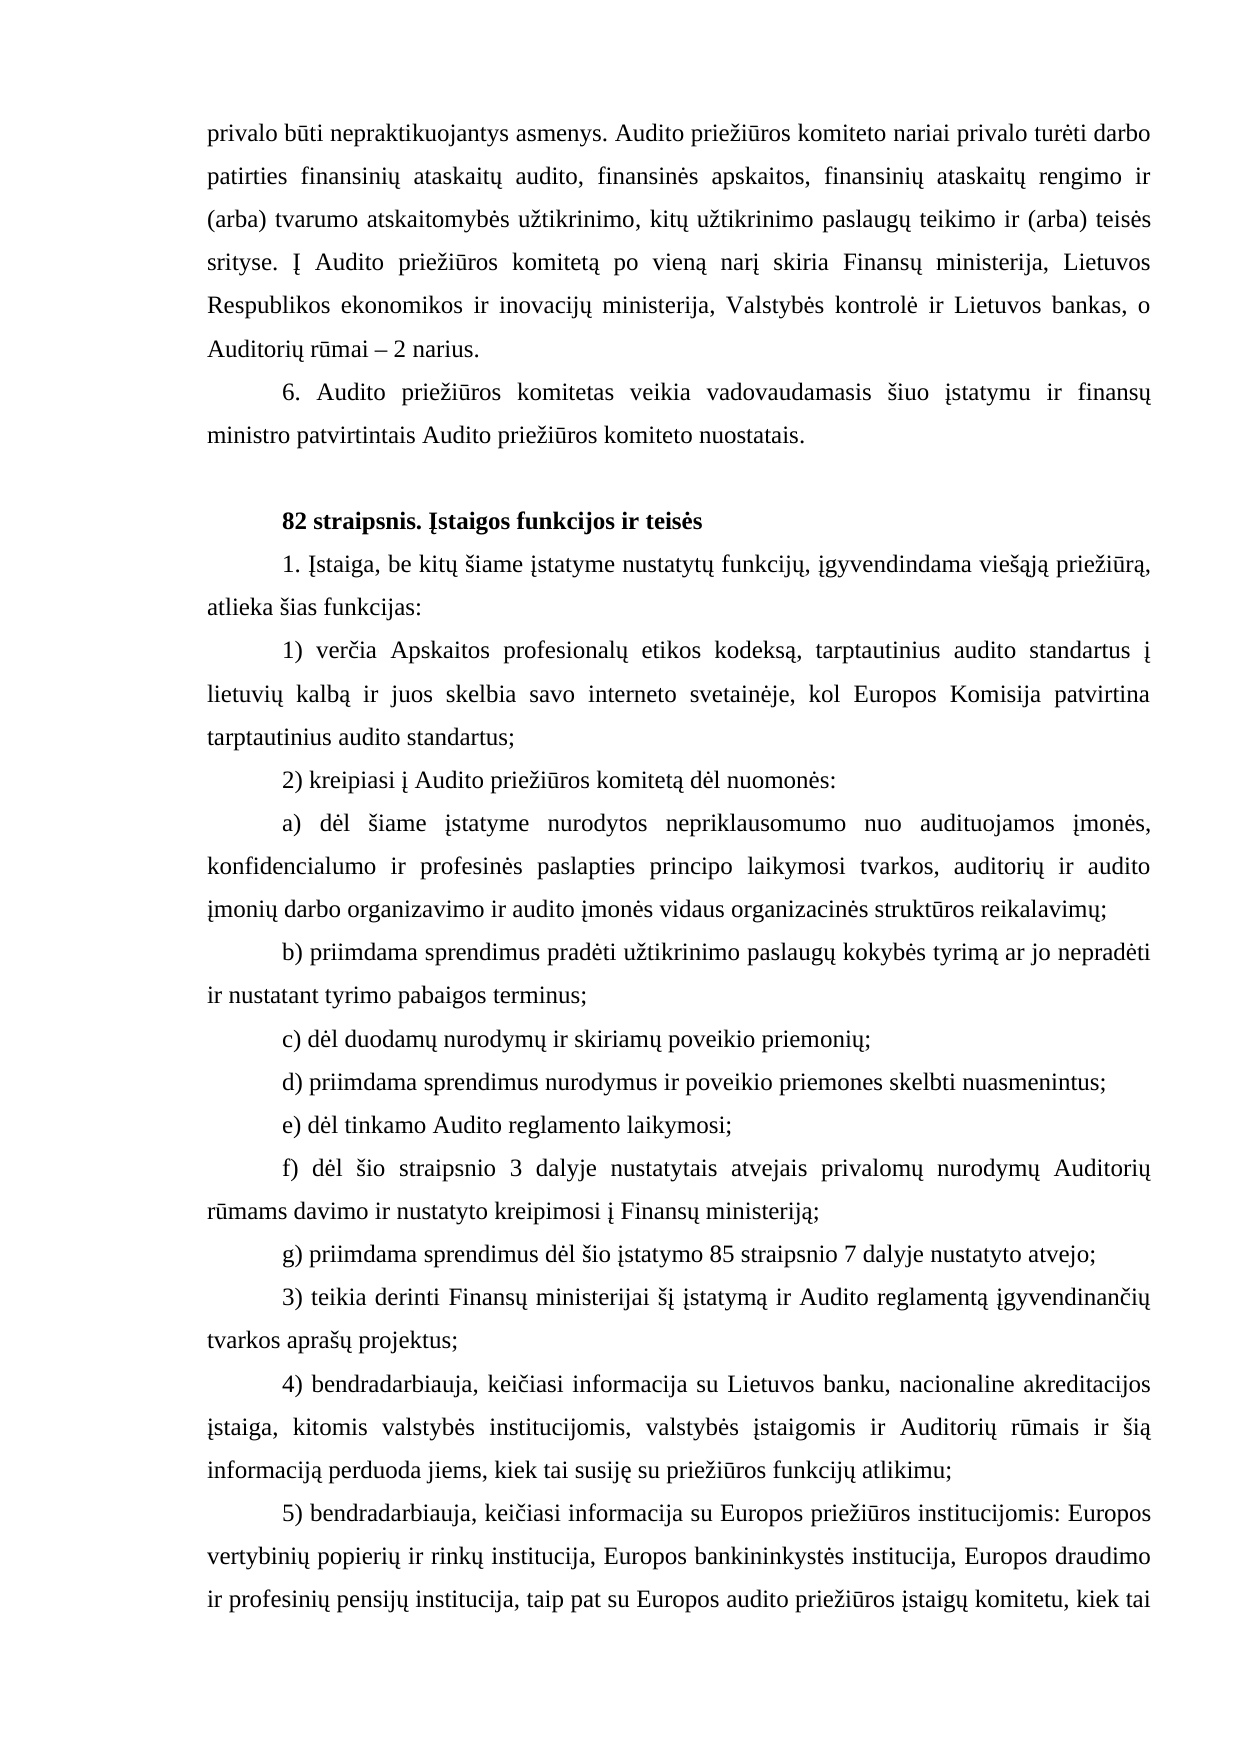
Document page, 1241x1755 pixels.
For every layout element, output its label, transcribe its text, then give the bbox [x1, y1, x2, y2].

text a) dėl šiame įstatyme nurodytos nepriklausomumo nuo audituojamos įmonės, konfidencialumo ir profesinės paslapties principo laikymosi tvarkos, auditorių ir audito įmonių darbo organizavimo ir audito įmonės vidaus organizacinės struktūros reikalavimų; [207, 808, 1152, 923]
text 1) verčia Apskaitos profesionalų etikos kodeksą, tarptautinius audito standartus į lietuvių kalbą ir juos skelbia savo interneto svetainėje, kol Europos Komisija patvirtina tarptautinius audito standartus; [207, 636, 1152, 751]
text b) priimdama sprendimus pradėti užtikrinimo paslaugų kokybės tyrimą ar jo nepradėti ir nustatant tyrimo pabaigos terminus; [207, 937, 1152, 1009]
text 3) teikia derinti Finansų ministerijai šį įstatymą ir Audito reglamentą įgyvendinančių tvarkos aprašų projektus; [207, 1282, 1152, 1354]
text 4) bendradarbiauja, keičiasi informacija su Lietuvos banku, nacionaline akreditacijos įstaiga, kitomis valstybės institucijomis, valstybės įstaigomis ir Auditorių rūmais ir šią informaciją perduoda jiems, kiek tai susiję su priežiūros funkcijų atlikimu; [207, 1369, 1152, 1484]
text 6. Audito priežiūros komitetas veikia vadovaudamasis šiuo įstatymu ir finansų ministro patvirtintais Audito priežiūros komiteto nuostatais. [207, 377, 1152, 449]
text privalo būti nepraktikuojantys asmenys. Audito priežiūros komiteto nariai privalo turėti darbo patirties finansinių ataskaitų audito, finansinės apskaitos, finansinių ataskaitų rengimo ir (arba) tvarumo atskaitomybės užtikrinimo, kitų užtikrinimo paslaugų teikimo ir (arba) teisės srityse. Į Audito priežiūros komitetą po vieną narį skiria Finansų ministerija, Lietuvos Respublikos ekonomikos ir inovacijų ministerija, Valstybės kontrolė ir Lietuvos bankas, o Auditorių rūmai – 2 narius. [207, 118, 1152, 362]
text c) dėl duodamų nurodymų ir skiriamų poveikio priemonių; [207, 1024, 1152, 1052]
text 5) bendradarbiauja, keičiasi informacija su Europos priežiūros institucijomis: Europos vertybinių popierių ir rinkų institucija, Europos bankininkystės institucija, Europos draudimo ir profesinių pensijų institucija, taip pat su Europos audito priežiūros įstaigų komitetu, kiek tai [207, 1498, 1152, 1613]
text 2) kreipiasi į Audito priežiūros komitetą dėl nuomonės: [207, 765, 1152, 794]
text e) dėl tinkamo Audito reglamento laikymosi; [207, 1110, 1152, 1139]
text 1. Įstaiga, be kitų šiame įstatyme nustatytų funkcijų, įgyvendindama viešąją priežiūrą, atlieka šias funkcijas: [207, 549, 1152, 621]
text 82 straipsnis. Įstaigos funkcijos ir teisės [207, 506, 1152, 535]
text f) dėl šio straipsnio 3 dalyje nustatytais atvejais privalomų nurodymų Auditorių rūmams davimo ir nustatyto kreipimosi į Finansų ministeriją; [207, 1153, 1152, 1225]
text g) priimdama sprendimus dėl šio įstatymo 85 straipsnio 7 dalyje nustatyto atvejo; [207, 1239, 1152, 1268]
text d) priimdama sprendimus nurodymus ir poveikio priemones skelbti nuasmenintus; [207, 1067, 1152, 1096]
